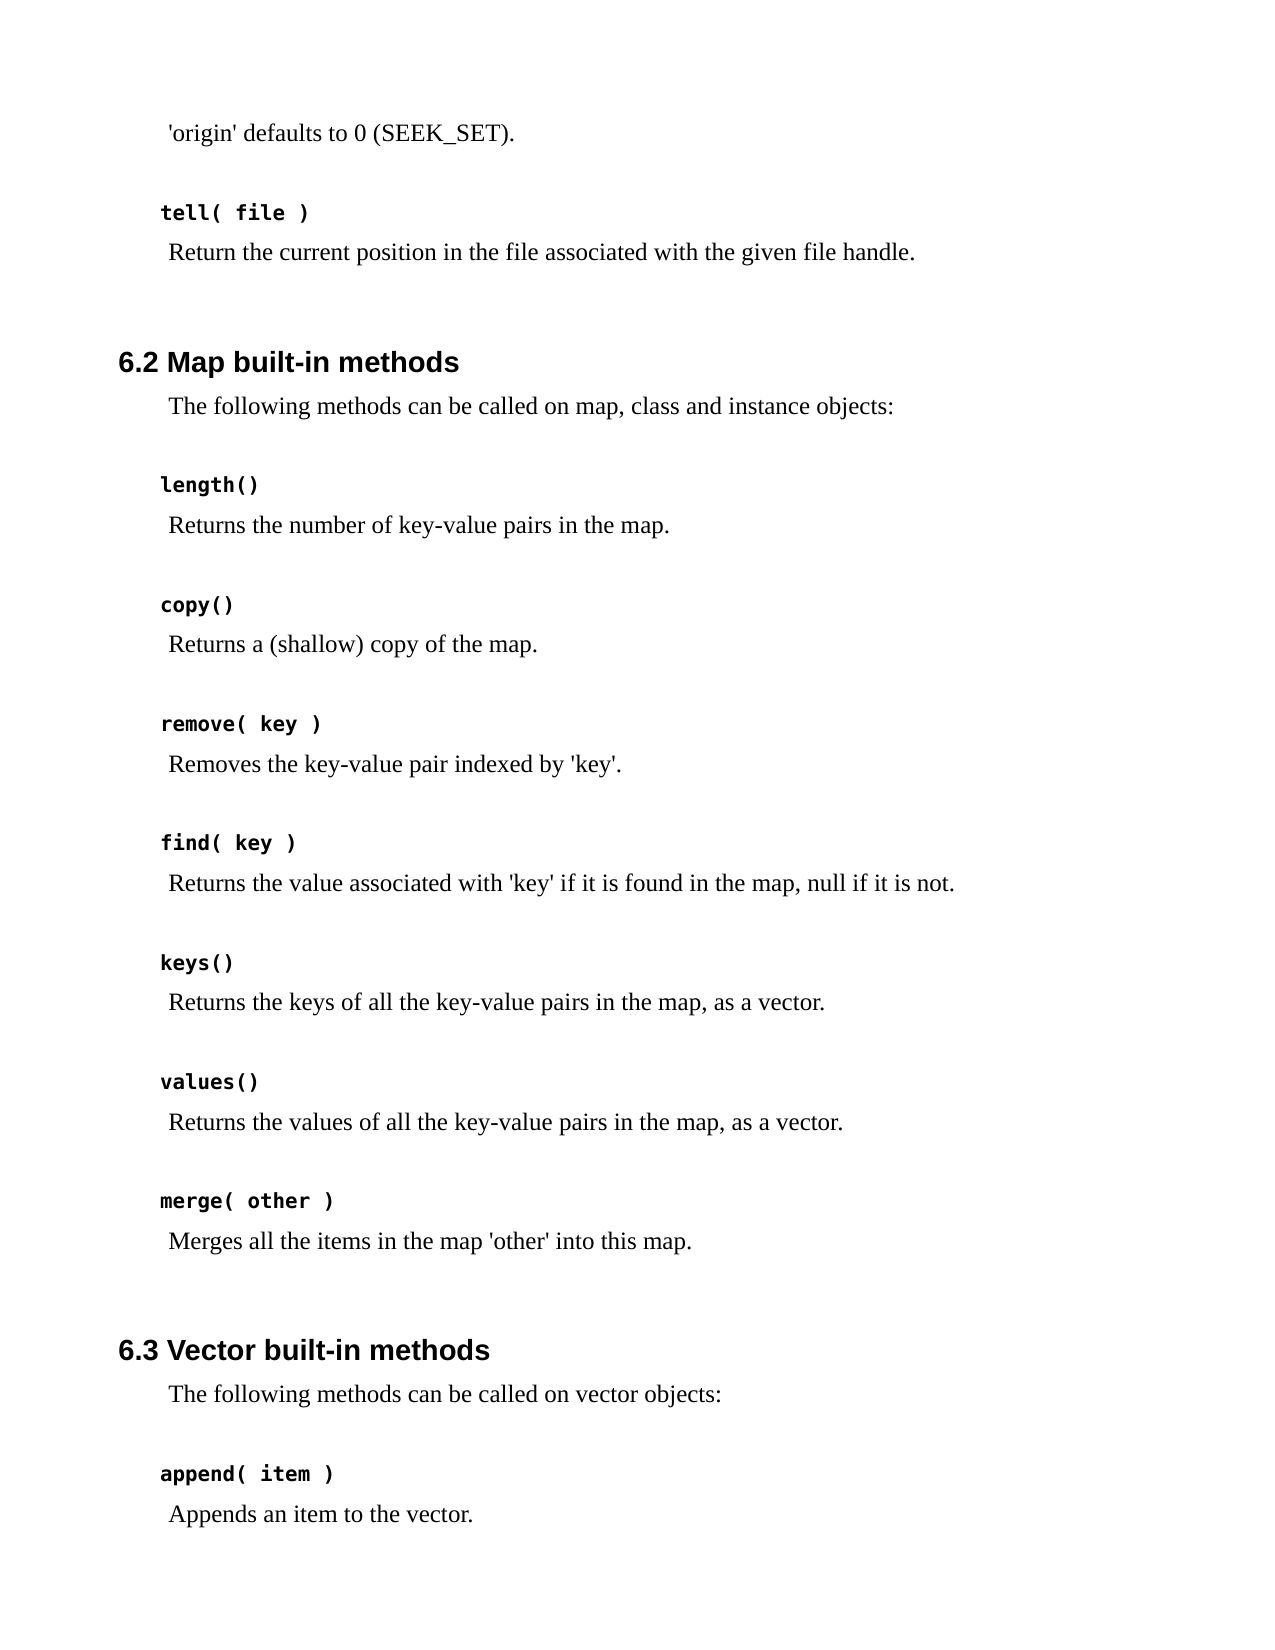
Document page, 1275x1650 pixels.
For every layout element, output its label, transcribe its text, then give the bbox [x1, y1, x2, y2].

text keys() [118, 951, 1157, 975]
text find( key ) [118, 831, 1157, 856]
text Returns the keys of all the key-value pairs in the map, as a vector. [118, 987, 1157, 1016]
text The following methods can be called on vector objects: [118, 1379, 1157, 1408]
text Appends an item to the vector. [118, 1499, 1157, 1527]
text Returns the value associated with 'key' if it is found in the map, null if it is not. [118, 868, 1157, 897]
text values() [118, 1070, 1157, 1094]
subtitle 6.2 Map built-in methods [118, 345, 1157, 378]
subtitle 6.3 Vector built-in methods [118, 1333, 1157, 1367]
text 'origin' defaults to 0 (SEEK_SET). [118, 118, 1157, 147]
text tell( file ) [118, 201, 1157, 225]
text remove( key ) [118, 712, 1157, 736]
text merge( other ) [118, 1189, 1157, 1213]
text Returns the values of all the key-value pairs in the map, as a vector. [118, 1107, 1157, 1135]
text Removes the key-value pair indexed by 'key'. [118, 749, 1157, 777]
text copy() [118, 593, 1157, 617]
text append( item ) [118, 1462, 1157, 1486]
text Return the current position in the file associated with the given file handle. [118, 237, 1157, 266]
text Merges all the items in the map 'other' into this map. [118, 1226, 1157, 1254]
text length() [118, 473, 1157, 498]
text Returns the number of key-value pairs in the map. [118, 510, 1157, 539]
text Returns a (shallow) copy of the map. [118, 629, 1157, 658]
text The following methods can be called on map, class and instance objects: [118, 391, 1157, 420]
